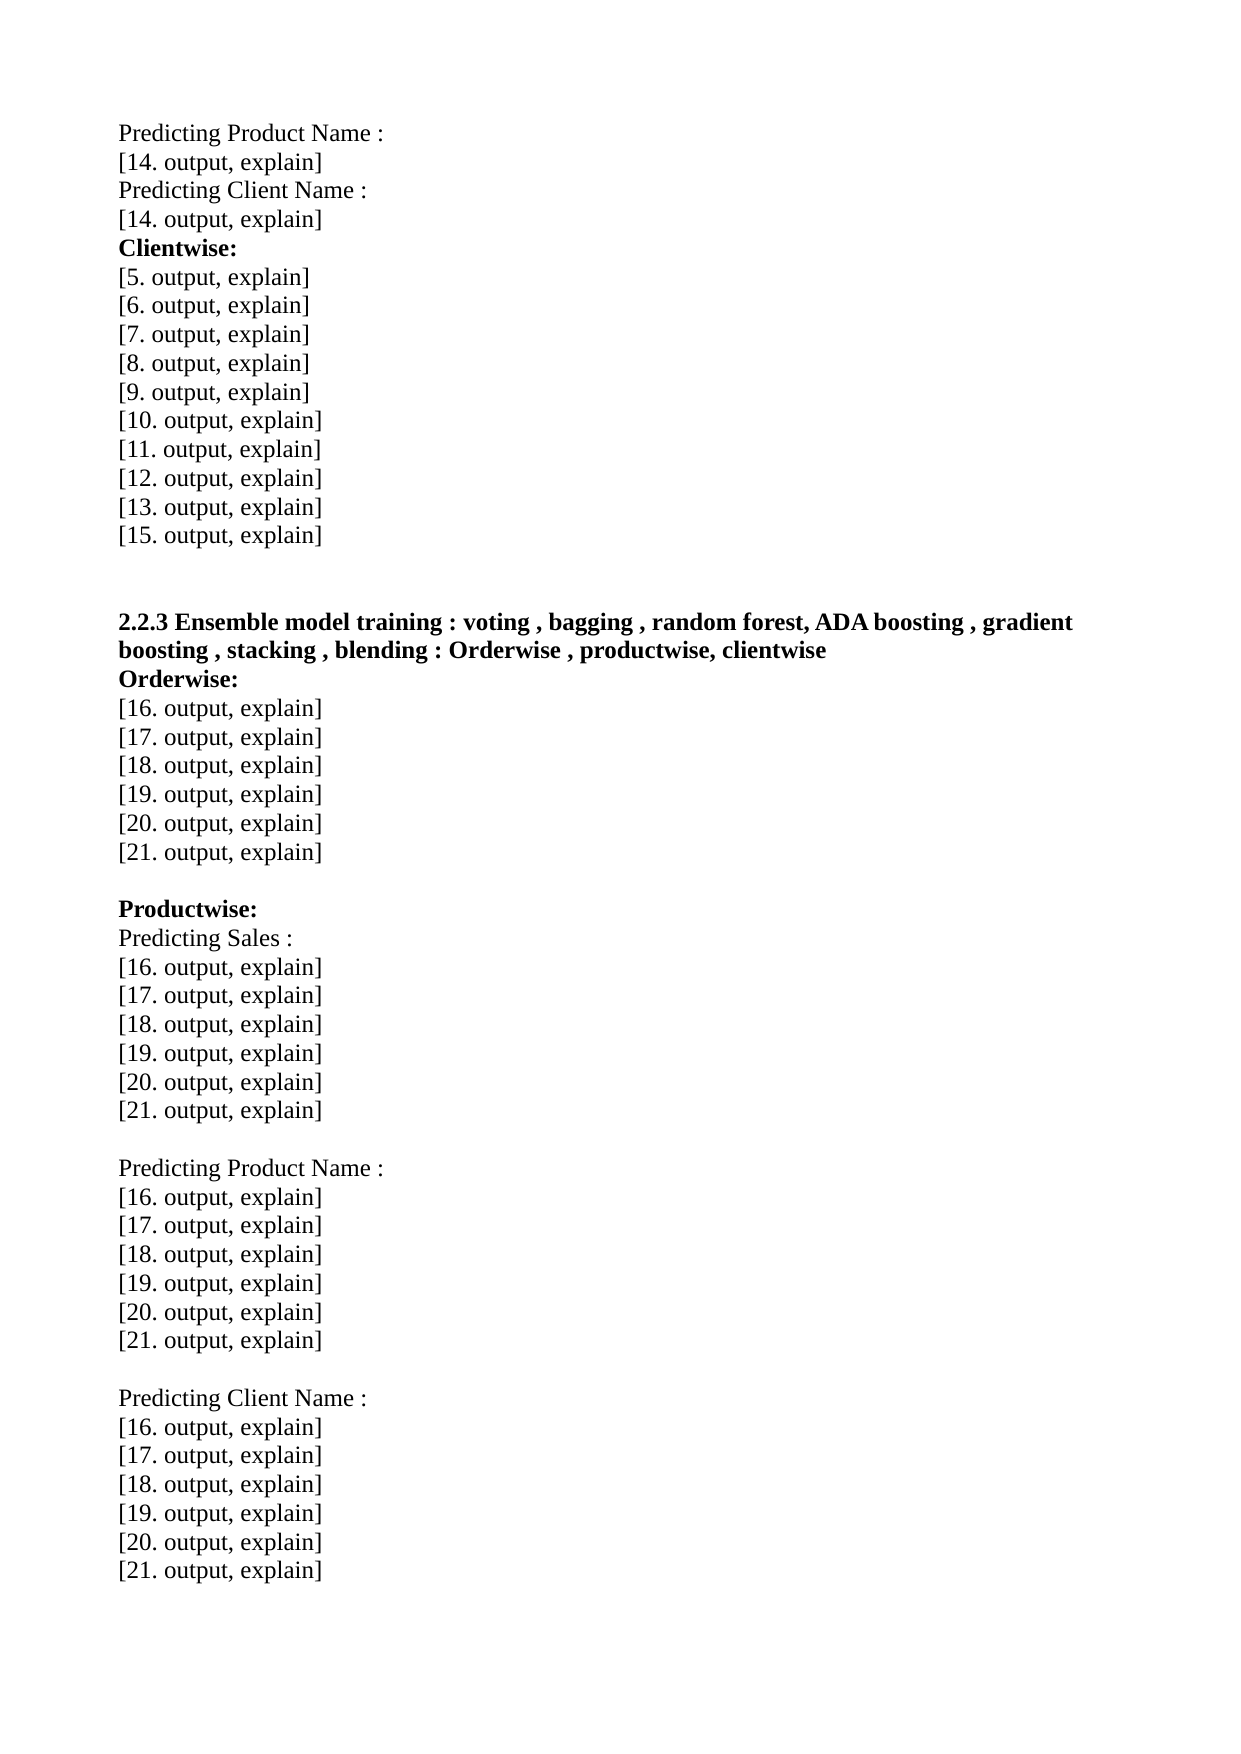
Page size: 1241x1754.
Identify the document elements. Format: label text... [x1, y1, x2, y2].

text Predicting Client Name : [118, 1383, 1122, 1412]
text [20. output, explain] [118, 1297, 1122, 1326]
text [15. output, explain] [118, 521, 1122, 549]
text [9. output, explain] [118, 377, 1122, 406]
text [18. output, explain] [118, 1239, 1122, 1268]
text [17. output, explain] [118, 1211, 1122, 1239]
text [7. output, explain] [118, 319, 1122, 348]
text [16. output, explain] [118, 952, 1122, 981]
text [16. output, explain] [118, 1412, 1122, 1441]
text Clientwise: [118, 233, 1122, 262]
text Productwise: [118, 894, 1122, 923]
text [21. output, explain] [118, 837, 1122, 866]
text [19. output, explain] [118, 1498, 1122, 1527]
text [17. output, explain] [118, 1441, 1122, 1469]
text [8. output, explain] [118, 348, 1122, 377]
text [17. output, explain] [118, 722, 1122, 751]
text [11. output, explain] [118, 434, 1122, 463]
text Predicting Product Name : [118, 118, 1122, 147]
text [20. output, explain] [118, 1067, 1122, 1096]
text Predicting Product Name : [118, 1153, 1122, 1182]
text [19. output, explain] [118, 1038, 1122, 1067]
text [17. output, explain] [118, 981, 1122, 1009]
text [16. output, explain] [118, 1182, 1122, 1211]
text Orderwise: [118, 664, 1122, 693]
text Predicting Client Name : [118, 176, 1122, 204]
text [21. output, explain] [118, 1556, 1122, 1584]
text [13. output, explain] [118, 492, 1122, 521]
text [18. output, explain] [118, 1469, 1122, 1498]
text [14. output, explain] [118, 204, 1122, 233]
text 2.2.3 Ensemble model training : voting , bagging , random forest, ADA boosting , gradient boosting , stacking , blending : Orderwise , productwise, clientwise [118, 607, 1122, 664]
text [21. output, explain] [118, 1096, 1122, 1124]
text [19. output, explain] [118, 779, 1122, 808]
text [16. output, explain] [118, 693, 1122, 722]
text Predicting Sales : [118, 923, 1122, 952]
text [18. output, explain] [118, 751, 1122, 779]
text [14. output, explain] [118, 147, 1122, 176]
text [10. output, explain] [118, 406, 1122, 434]
text [18. output, explain] [118, 1009, 1122, 1038]
text [6. output, explain] [118, 291, 1122, 319]
text [5. output, explain] [118, 262, 1122, 291]
text [19. output, explain] [118, 1268, 1122, 1297]
text [21. output, explain] [118, 1326, 1122, 1354]
text [20. output, explain] [118, 808, 1122, 837]
text [20. output, explain] [118, 1527, 1122, 1556]
text [12. output, explain] [118, 463, 1122, 492]
